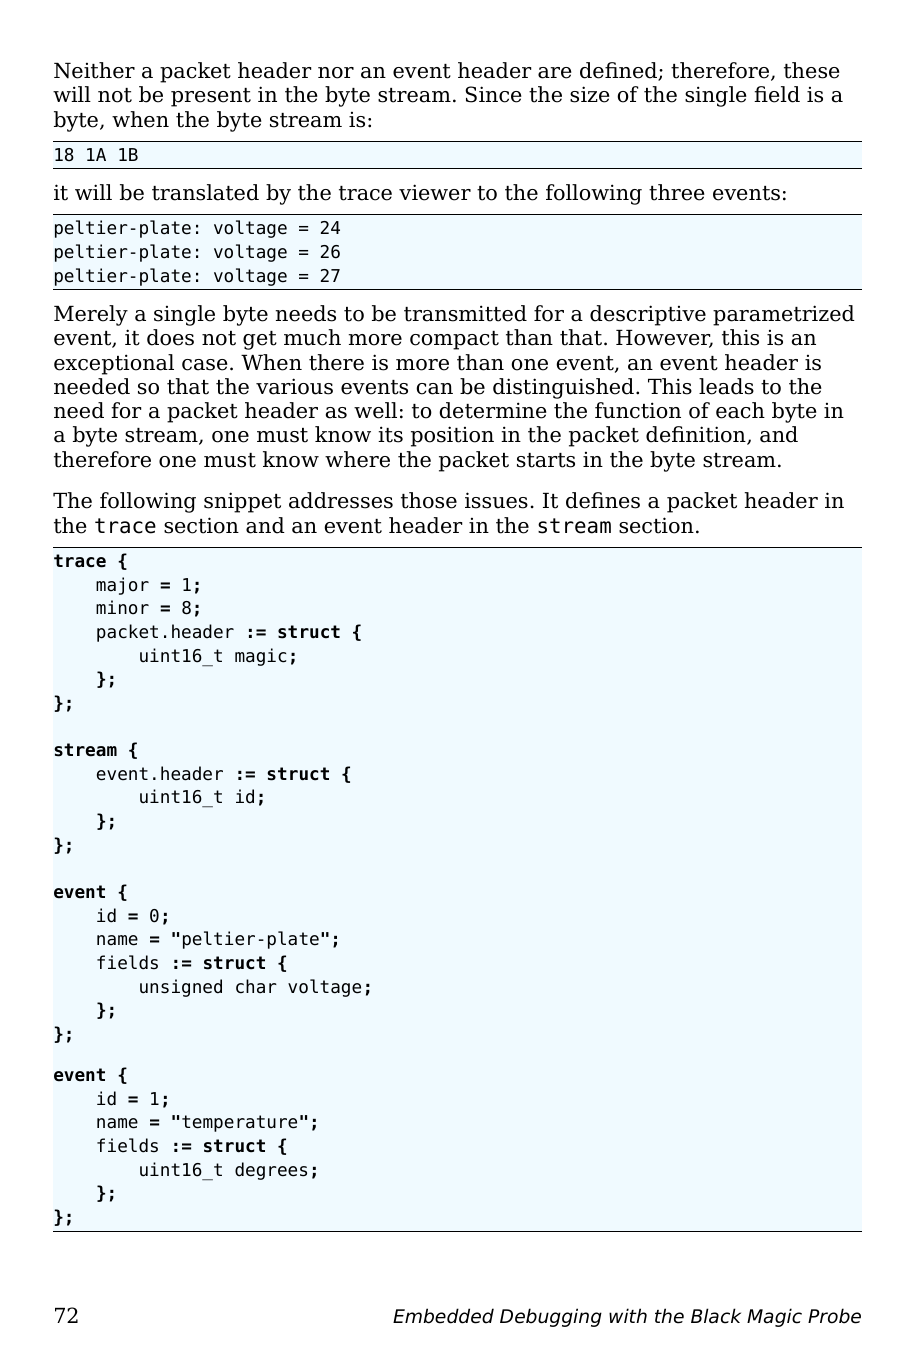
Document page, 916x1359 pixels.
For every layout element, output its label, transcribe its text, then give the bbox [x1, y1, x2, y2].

text Neither a packet header nor an event header are defined; therefore, these will not be present in the byte stream. Since the size of the single field is a byte, when the byte stream is: [53, 59, 862, 132]
text }; [53, 1203, 862, 1231]
text major = 1; [53, 571, 862, 594]
text }; [53, 665, 862, 689]
text fields := struct { [53, 949, 862, 973]
text peltier-plate: voltage = 27 [53, 262, 862, 289]
text unsigned char voltage; [53, 973, 862, 996]
text event { [53, 1065, 862, 1085]
text uint16_t magic; [53, 642, 862, 665]
text minor = 8; [53, 594, 862, 618]
text }; [53, 831, 862, 854]
text id = 1; [53, 1085, 862, 1108]
text it will be translated by the trace viewer to the following three events: [53, 181, 862, 205]
text }; [53, 689, 862, 712]
text name = "temperature"; [53, 1108, 862, 1132]
text }; [53, 1020, 862, 1044]
text }; [53, 996, 862, 1020]
text name = "peltier-plate"; [53, 925, 862, 949]
text peltier-plate: voltage = 24 [53, 215, 862, 238]
text }; [53, 807, 862, 831]
text peltier-plate: voltage = 26 [53, 238, 862, 262]
text uint16_t id; [53, 783, 862, 807]
text event { [53, 878, 862, 902]
text trace { [53, 548, 862, 571]
text Merely a single byte needs to be transmitted for a descriptive parametrized event, it does not get much more compact than that. However, this is an exceptional case. When there is more than one event, an event header is needed so that the various events can be distinguished. This leads to the need for a packet header as well: to determine the function of each byte in a byte stream, one must know its position in the packet definition, and therefore one must know where the packet starts in the byte stream. [53, 302, 862, 472]
text stream { [53, 736, 862, 760]
text 18 1A 1B [53, 142, 862, 168]
text The following snippet addresses those issues. It defines a packet header in the trace section and an event header in the stream section. [53, 489, 862, 538]
text event.header := struct { [53, 760, 862, 783]
text packet.header := struct { [53, 618, 862, 642]
text fields := struct { [53, 1132, 862, 1156]
text }; [53, 1179, 862, 1203]
text uint16_t degrees; [53, 1156, 862, 1179]
text id = 0; [53, 902, 862, 925]
